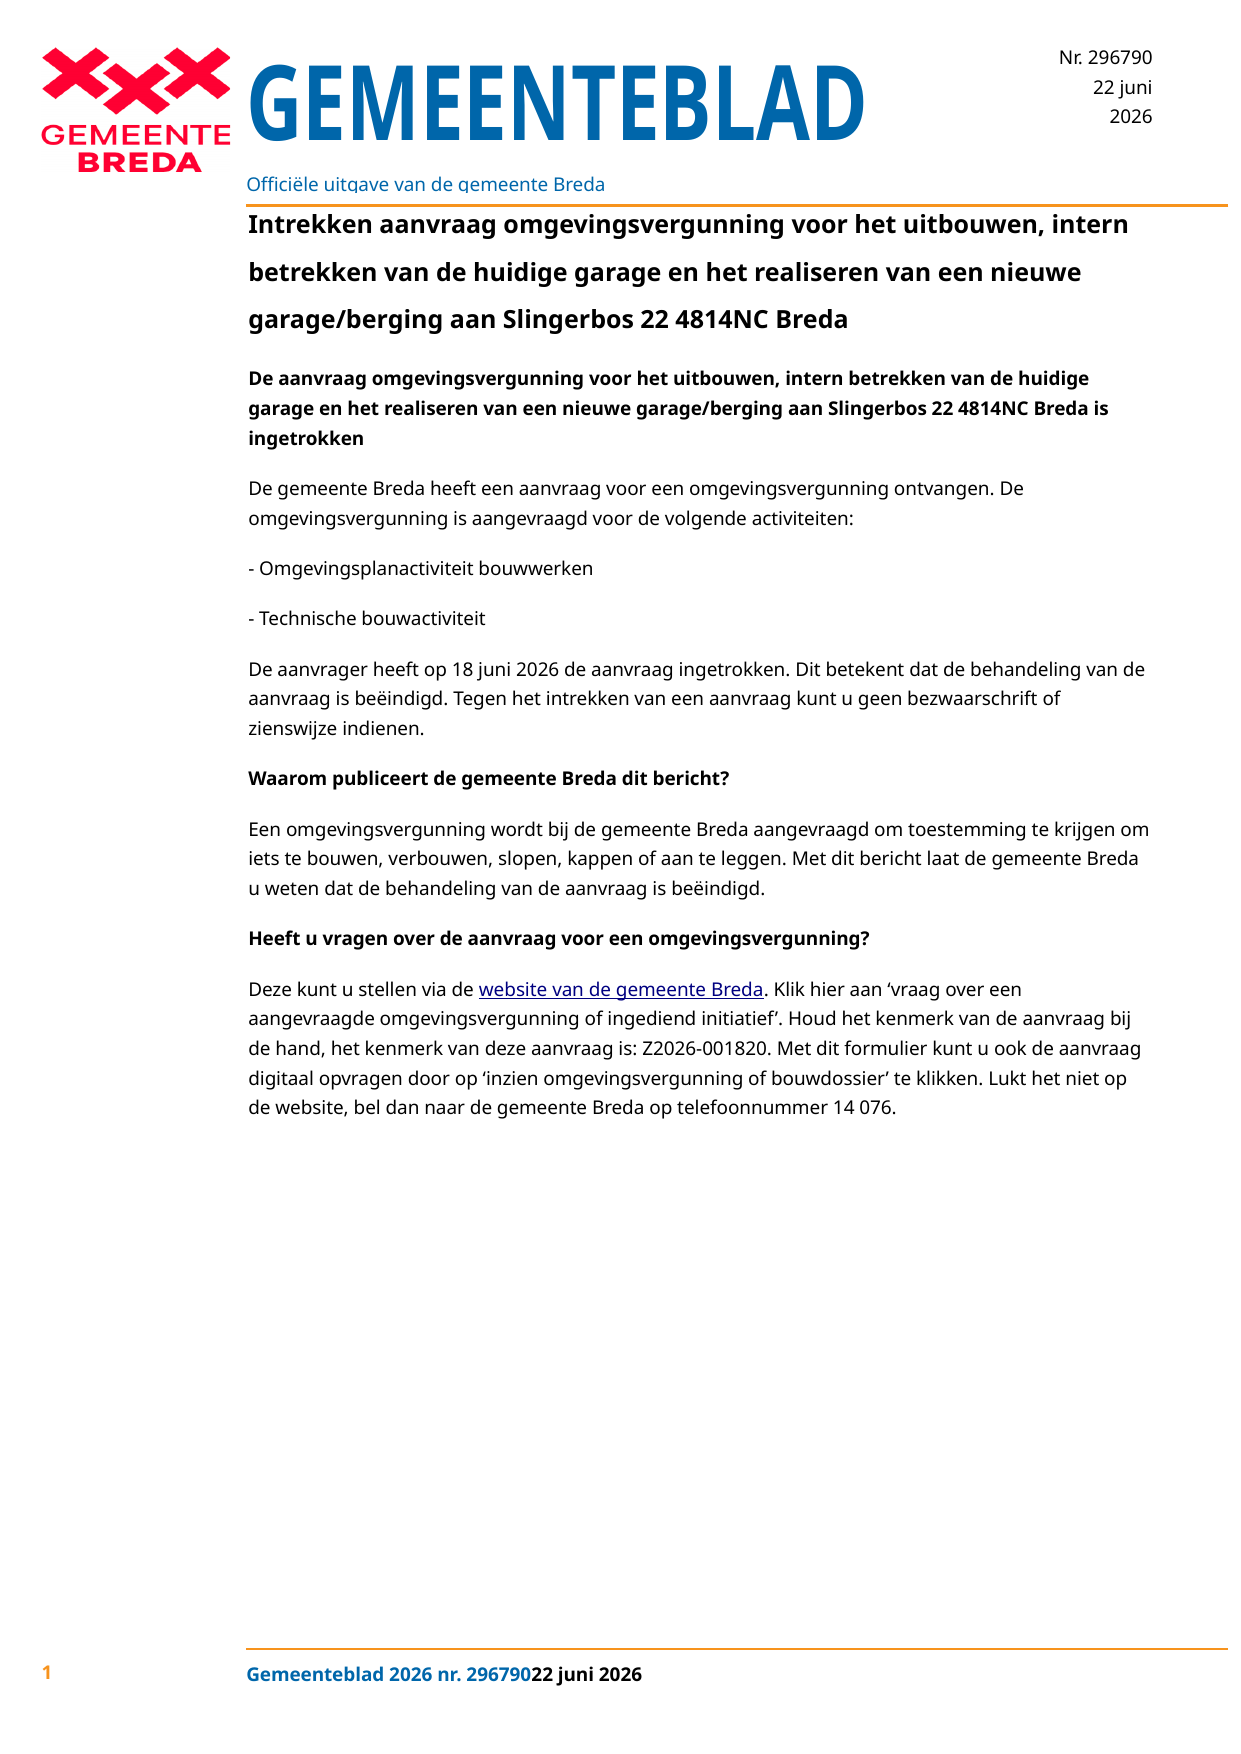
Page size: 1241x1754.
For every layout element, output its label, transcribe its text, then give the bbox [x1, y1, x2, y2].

text De aanvraag omgevingsvergunning voor het uitbouwen, intern betrekken van de huidige garage en het realiseren van een nieuwe garage/berging aan Slingerbos 22 4814NC Breda is ingetrokken [248, 366, 1152, 450]
text - Omgevingsplanactiviteit bouwwerken [248, 555, 1152, 581]
text Deze kunt u stellen via de website van de gemeente Breda. Klik hier aan ‘vraag over een aangevraagde omgevingsvergunning of ingediend initiatief’. Houd het kenmerk van de aanvraag bij de hand, het kenmerk van deze aanvraag is: Z2026-001820. Met dit formulier kunt u ook de aanvraag digitaal opvragen door op ‘inzien omgevingsvergunning of bouwdossier’ te klikken. Lukt het niet op de website, bel dan naar de gemeente Breda op telefoonnummer 14 076. [248, 976, 1152, 1120]
text - Technische bouwactiviteit [248, 606, 1152, 631]
text De gemeente Breda heeft een aanvraag voor een omgevingsvergunning ontvangen. De omgevingsvergunning is aangevraagd voor de volgende activiteiten: [248, 475, 1152, 530]
text Waarom publiceert de gemeente Breda dit bericht? [248, 766, 1152, 791]
text Een omgevingsvergunning wordt bij de gemeente Breda aangevraagd om toestemming te krijgen om iets te bouwen, verbouwen, slopen, kappen of aan te leggen. Met dit bericht laat de gemeente Breda u weten dat de behandeling van de aanvraag is beëindigd. [248, 816, 1152, 901]
text De aanvrager heeft op 18 juni 2026 de aanvraag ingetrokken. Dit betekent dat de behandeling van de aanvraag is beëindigd. Tegen het intrekken van een aanvraag kunt u geen bezwaarschrift of zienswijze indienen. [248, 656, 1152, 741]
picture [41, 47, 231, 172]
text Heeft u vragen over de aanvraag voor een omgevingsvergunning? [248, 926, 1152, 951]
text Intrekken aanvraag omgevingsvergunning voor het uitbouwen, intern betrekken van de huidige garage en het realiseren van een nieuwe garage/berging aan Slingerbos 22 4814NC Breda [248, 207, 1152, 336]
